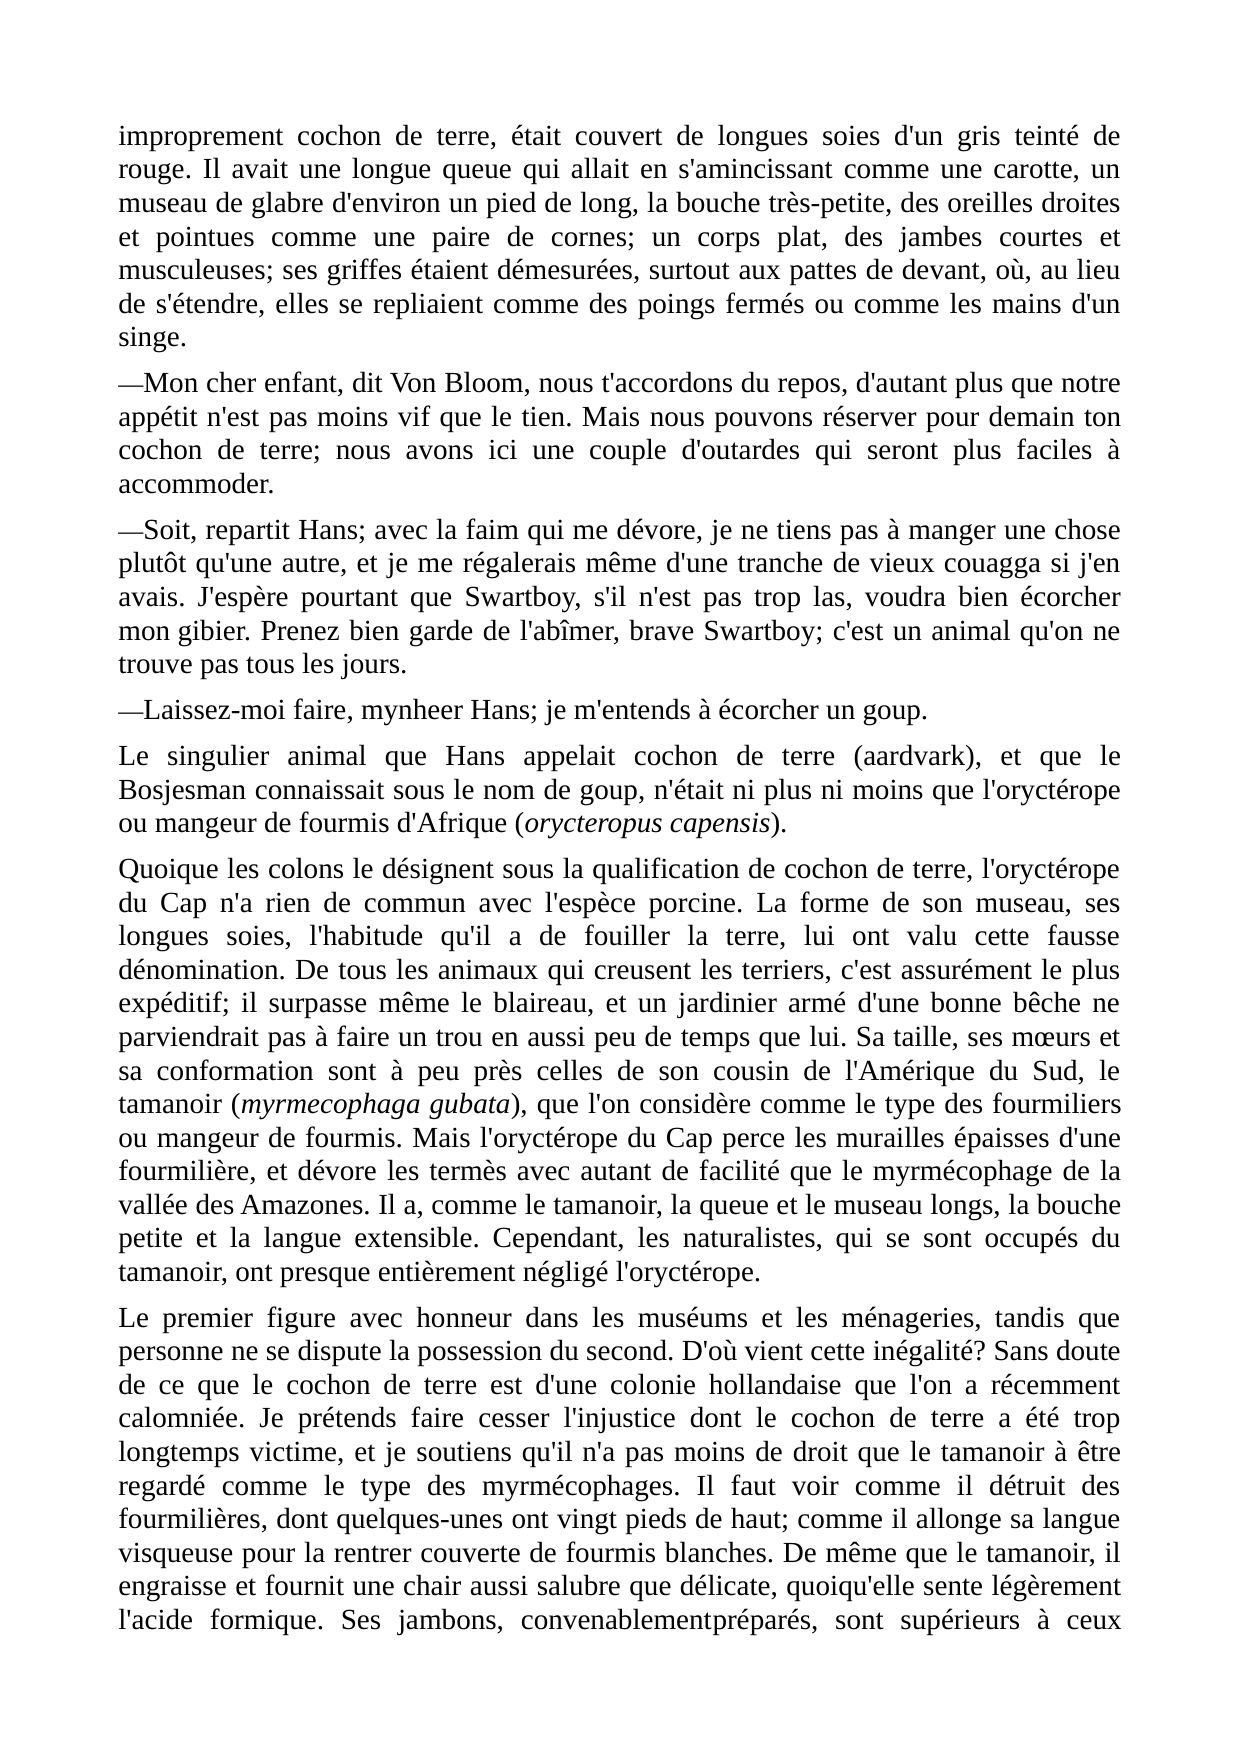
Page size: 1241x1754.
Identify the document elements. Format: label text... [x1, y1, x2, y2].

text Quoique les colons le désignent sous la qualification de cochon de terre, l'oryctérope du Cap n'a rien de commun avec l'espèce porcine. La forme de son museau, ses longues soies, l'habitude qu'il a de fouiller la terre, lui ont valu cette fausse dénomination. De tous les animaux qui creusent les terriers, c'est assurément le plus expéditif; il surpasse même le blaireau, et un jardinier armé d'une bonne bêche ne parviendrait pas à faire un trou en aussi peu de temps que lui. Sa taille, ses mœurs et sa conformation sont à peu près celles de son cousin de l'Amérique du Sud, le tamanoir (myrmecophaga gubata), que l'on considère comme le type des fourmiliers ou mangeur de fourmis. Mais l'oryctérope du Cap perce les murailles épaisses d'une fourmilière, et dévore les termès avec autant de facilité que le myrmécophage de la vallée des Amazones. Il a, comme le tamanoir, la queue et le museau longs, la bouche petite et la langue extensible. Cependant, les naturalistes, qui se sont occupés du tamanoir, ont presque entièrement négligé l'oryctérope. [118, 851, 1122, 1287]
text —Mon cher enfant, dit Von Bloom, nous t'accordons du repos, d'autant plus que notre appétit n'est pas moins vif que le tien. Mais nous pouvons réserver pour demain ton cochon de terre; nous avons ici une couple d'outardes qui seront plus faciles à accommoder. [118, 365, 1122, 499]
text Le premier figure avec honneur dans les muséums et les ménageries, tandis que personne ne se dispute la possession du second. D'où vient cette inégalité? Sans doute de ce que le cochon de terre est d'une colonie hollandaise que l'on a récemment calomniée. Je prétends faire cesser l'injustice dont le cochon de terre a été trop longtemps victime, et je soutiens qu'il n'a pas moins de droit que le tamanoir à être regardé comme le type des myrmécophages. Il faut voir comme il détruit des fourmilières, dont quelques-unes ont vingt pieds de haut; comme il allonge sa langue visqueuse pour la rentrer couverte de fourmis blanches. De même que le tamanoir, il engraisse et fournit une chair aussi salubre que délicate, quoiqu'elle sente légèrement l'acide formique. Ses jambons, convenablementpréparés, sont supérieurs à ceux [118, 1300, 1122, 1635]
text —Laissez-moi faire, mynheer Hans; je m'entends à écorcher un goup. [118, 692, 1122, 726]
text improprement cochon de terre, était couvert de longues soies d'un gris teinté de rouge. Il avait une longue queue qui allait en s'amincissant comme une carotte, un museau de glabre d'environ un pied de long, la bouche très-petite, des oreilles droites et pointues comme une paire de cornes; un corps plat, des jambes courtes et musculeuses; ses griffes étaient démesurées, surtout aux pattes de devant, où, au lieu de s'étendre, elles se repliaient comme des poings fermés ou comme les mains d'un singe. [118, 118, 1122, 353]
text Le singulier animal que Hans appelait cochon de terre (aardvark), et que le Bosjesman connaissait sous le nom de goup, n'était ni plus ni moins que l'oryctérope ou mangeur de fourmis d'Afrique (orycteropus capensis). [118, 738, 1122, 839]
text —Soit, repartit Hans; avec la faim qui me dévore, je ne tiens pas à manger une chose plutôt qu'une autre, et je me régalerais même d'une tranche de vieux couagga si j'en avais. J'espère pourtant que Swartboy, s'il n'est pas trop las, voudra bien écorcher mon gibier. Prenez bien garde de l'abîmer, brave Swartboy; c'est un animal qu'on ne trouve pas tous les jours. [118, 512, 1122, 680]
